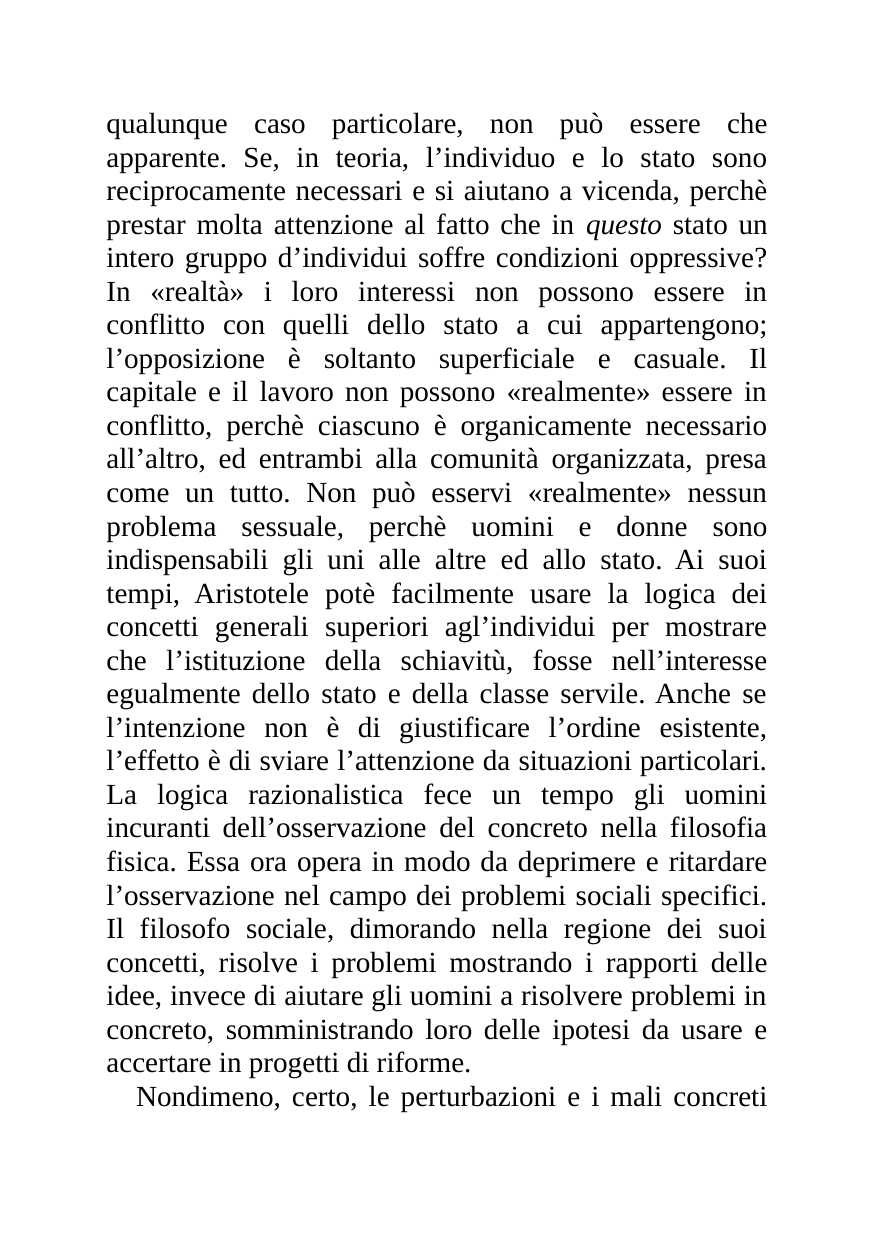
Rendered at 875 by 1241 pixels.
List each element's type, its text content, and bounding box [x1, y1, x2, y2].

text Nondimeno, certo, le perturbazioni e i mali concreti [106, 1079, 768, 1112]
text qualunque caso particolare, non può essere che apparente. Se, in teoria, l’individuo e lo stato sono reciprocamente necessari e si aiutano a vicenda, perchè prestar molta attenzione al fatto che in questo stato un intero gruppo d’individui soffre condizioni oppressive? In «realtà» i loro interessi non possono essere in conflitto con quelli dello stato a cui appartengono; l’opposizione è soltanto superficiale e casuale. Il capitale e il lavoro non possono «realmente» essere in conflitto, perchè ciascuno è organicamente necessario all’altro, ed entrambi alla comunità organizzata, presa come un tutto. Non può esservi «realmente» nessun problema sessuale, perchè uomini e donne sono indispensabili gli uni alle altre ed allo stato. Ai suoi tempi, Aristotele potè facilmente usare la logica dei concetti generali superiori agl’individui per mostrare che l’istituzione della schiavitù, fosse nell’interesse egualmente dello stato e della classe servile. Anche se l’intenzione non è di giustificare l’ordine esistente, l’effetto è di sviare l’attenzione da situazioni particolari. La logica razionalistica fece un tempo gli uomini incuranti dell’osservazione del concreto nella filosofia fisica. Essa ora opera in modo da deprimere e ritardare l’osservazione nel campo dei problemi sociali specifici. Il filosofo sociale, dimorando nella regione dei suoi concetti, risolve i problemi mostrando i rapporti delle idee, invece di aiutare gli uomini a risolvere problemi in concreto, somministrando loro delle ipotesi da usare e accertare in progetti di riforme. [106, 106, 768, 1079]
